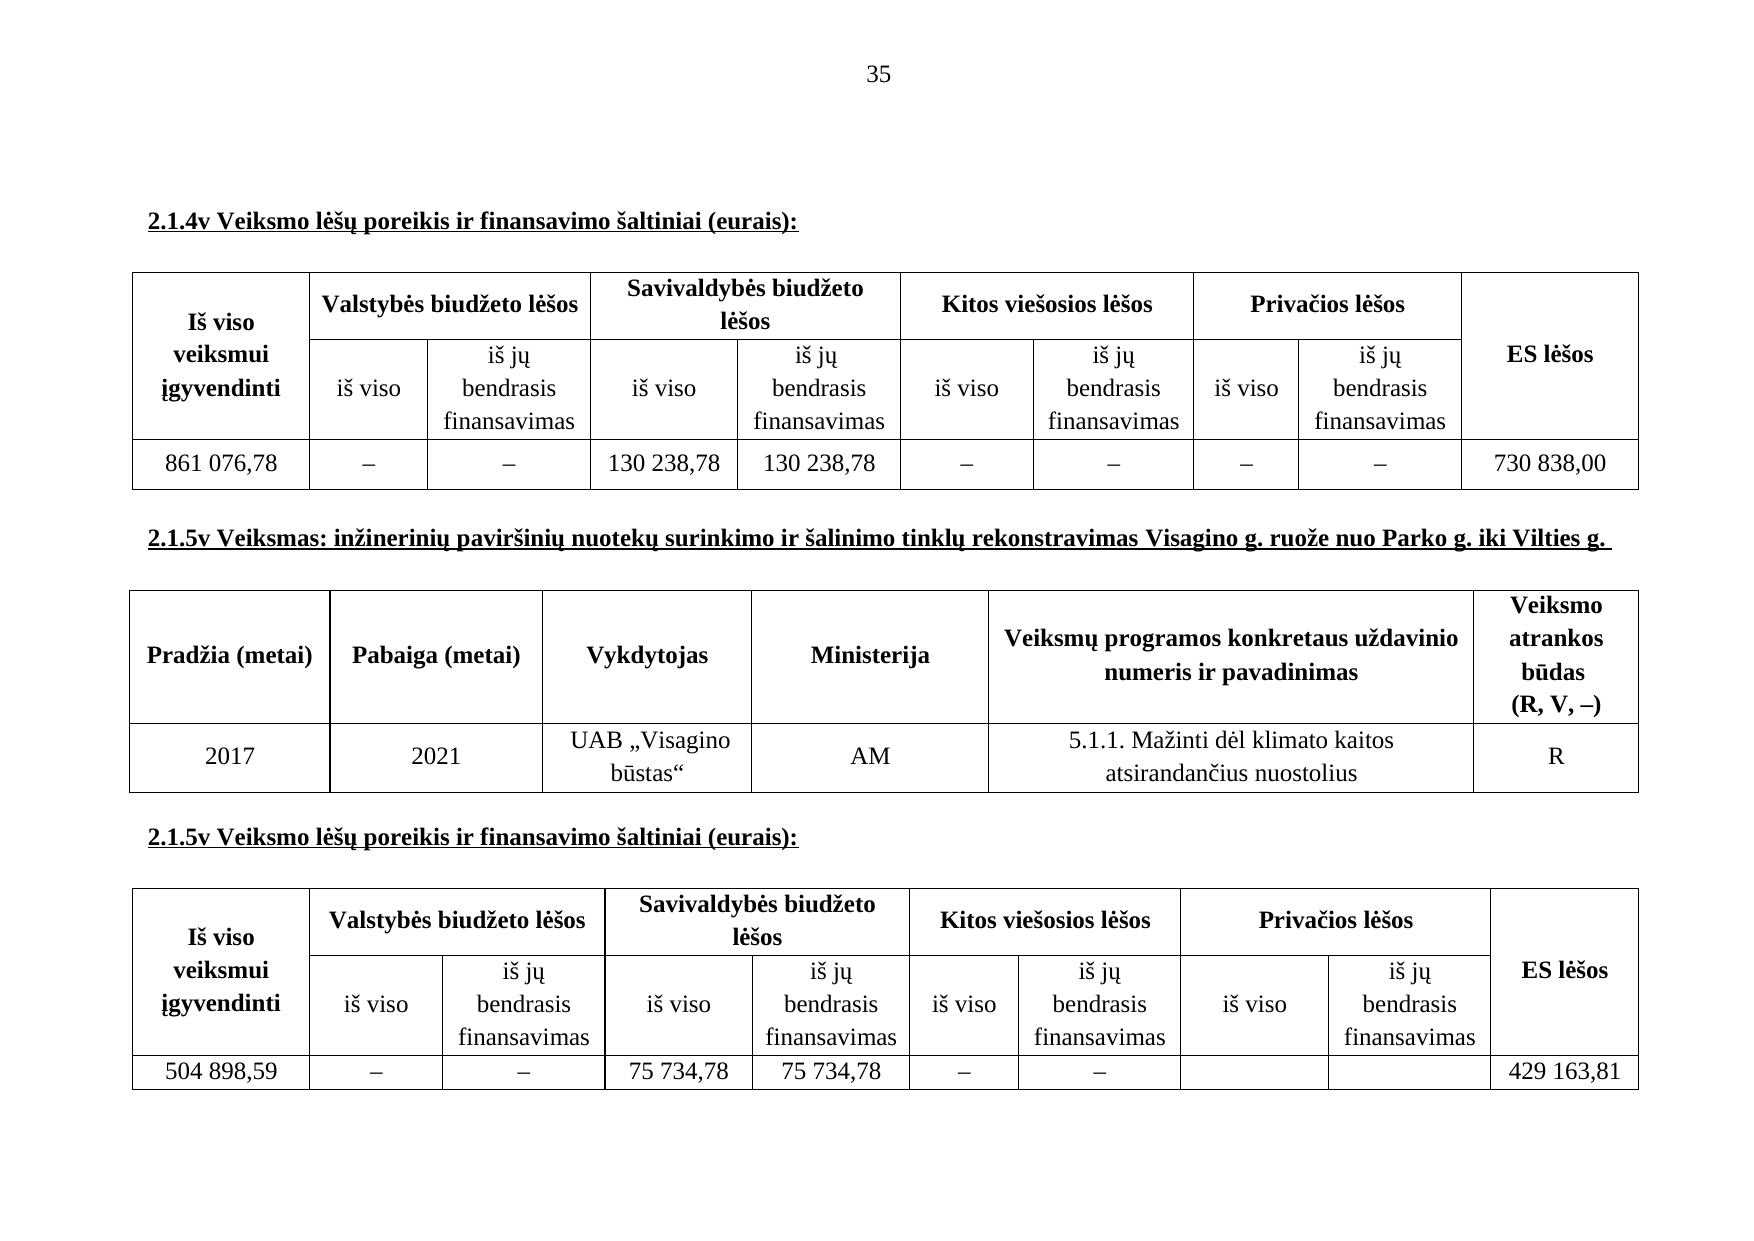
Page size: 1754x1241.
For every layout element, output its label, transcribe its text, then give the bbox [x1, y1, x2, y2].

table_cell – [1034, 440, 1193, 489]
table_cell 2017 [130, 724, 329, 792]
table_header Valstybės biudžeto lėšos [310, 889, 604, 955]
table_cell AM [752, 724, 988, 792]
table_cell [1181, 1056, 1328, 1089]
table_header Vykdytojas [543, 591, 751, 723]
table_header Ministerija [752, 591, 988, 723]
table_cell iš viso [591, 340, 737, 439]
table_header Pabaiga (metai) [331, 591, 542, 723]
table_cell 75 734,78 [606, 1056, 752, 1089]
table_cell – [1299, 440, 1461, 489]
table_cell 2021 [331, 724, 542, 792]
table_cell 504 898,59 [133, 1056, 309, 1089]
table_cell iš jų bendrasis finansavimas [753, 956, 909, 1055]
table_cell iš jų bendrasis finansavimas [443, 956, 604, 1055]
table_header Valstybės biudžeto lėšos [310, 273, 590, 339]
text 2.1.4v Veiksmo lėšų poreikis ir finansavimo šaltiniai (eurais): [118, 206, 1639, 235]
table_header Veiksmo atrankos būdas (R, V, –) [1474, 591, 1638, 723]
table_cell iš jų bendrasis finansavimas [738, 340, 900, 439]
table_cell 130 238,78 [591, 440, 737, 489]
table_cell 5.1.1. Mažinti dėl klimato kaitos atsirandančius nuostolius [989, 724, 1473, 792]
table_cell UAB „Visagino būstas“ [543, 724, 751, 792]
table_cell iš viso [901, 340, 1033, 439]
table_header Kitos viešosios lėšos [901, 273, 1193, 339]
table_header ES lėšos [1462, 273, 1638, 439]
table_cell – [428, 440, 590, 489]
table_cell iš jų bendrasis finansavimas [1329, 956, 1490, 1055]
table_cell – [310, 440, 427, 489]
table_cell iš viso [1194, 340, 1298, 439]
table_cell iš jų bendrasis finansavimas [1019, 956, 1180, 1055]
table_header Pradžia (metai) [130, 591, 329, 723]
table_header Savivaldybės biudžeto lėšos [591, 273, 900, 339]
table_header Privačios lėšos [1181, 889, 1490, 955]
table_cell R [1474, 724, 1638, 792]
table_cell – [910, 1056, 1018, 1089]
table_header Iš viso veiksmui įgyvendinti [133, 889, 309, 1055]
table_cell iš viso [310, 340, 427, 439]
table_cell – [310, 1056, 442, 1089]
text 2.1.5v Veiksmas: inžinerinių paviršinių nuotekų surinkimo ir šalinimo tinklų rekonstravimas Visagino g. ruože nuo Parko g. iki Vilties g. [118, 523, 1751, 552]
table_cell – [443, 1056, 604, 1089]
table_cell – [1194, 440, 1298, 489]
table_header Kitos viešosios lėšos [910, 889, 1180, 955]
table_cell – [901, 440, 1033, 489]
table_cell 130 238,78 [738, 440, 900, 489]
table_cell 861 076,78 [133, 440, 309, 489]
table_cell iš viso [910, 956, 1018, 1055]
table_cell [1329, 1056, 1490, 1089]
table_cell iš viso [606, 956, 752, 1055]
table_cell – [1019, 1056, 1180, 1089]
table_header Veiksmų programos konkretaus uždavinio numeris ir pavadinimas [989, 591, 1473, 723]
table_cell iš jų bendrasis finansavimas [428, 340, 590, 439]
table_header Privačios lėšos [1194, 273, 1461, 339]
table_cell 730 838,00 [1462, 440, 1638, 489]
table_cell iš jų bendrasis finansavimas [1299, 340, 1461, 439]
table_cell iš viso [1181, 956, 1328, 1055]
table_header Iš viso veiksmui įgyvendinti [133, 273, 309, 439]
table_cell iš jų bendrasis finansavimas [1034, 340, 1193, 439]
table_header Savivaldybės biudžeto lėšos [606, 889, 909, 955]
table_cell 429 163,81 [1491, 1056, 1638, 1089]
table_header ES lėšos [1491, 889, 1638, 1055]
text 2.1.5v Veiksmo lėšų poreikis ir finansavimo šaltiniai (eurais): [118, 822, 1639, 850]
table_cell iš viso [310, 956, 442, 1055]
table_cell 75 734,78 [753, 1056, 909, 1089]
